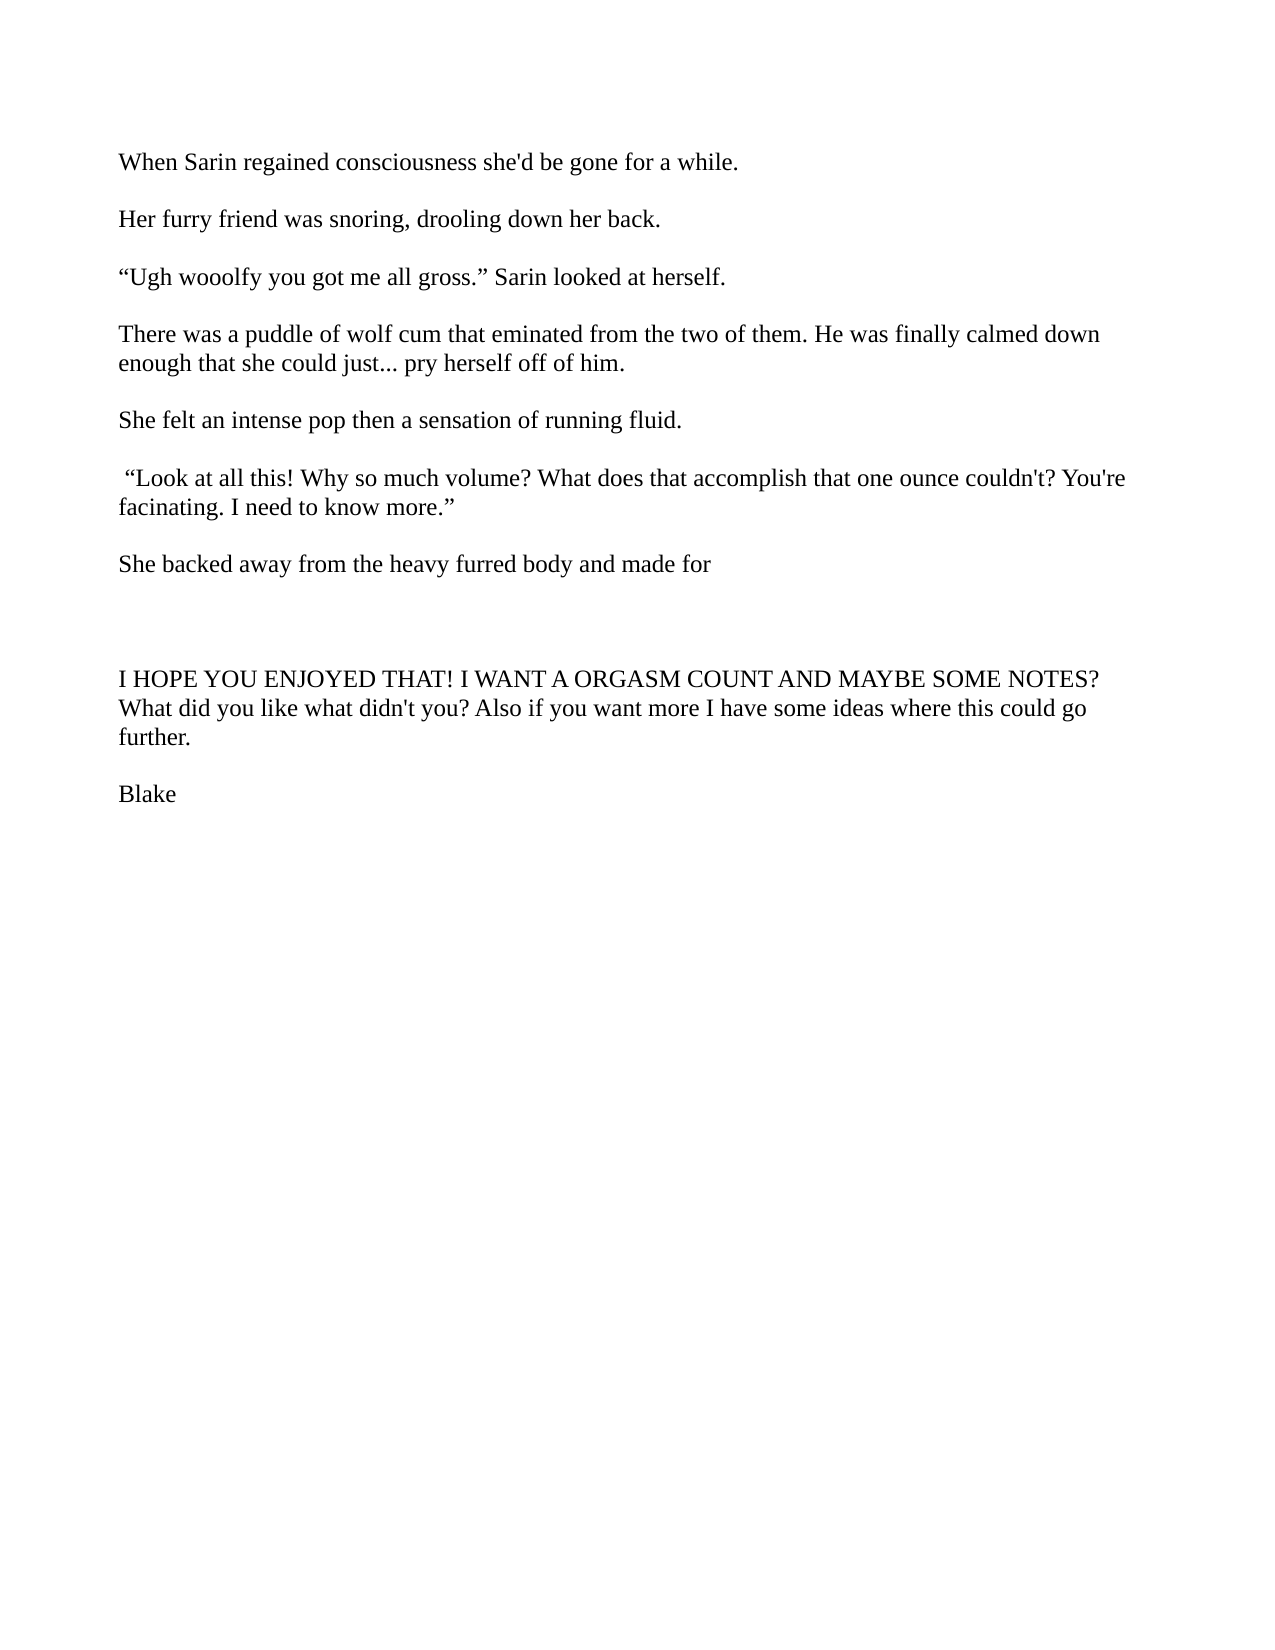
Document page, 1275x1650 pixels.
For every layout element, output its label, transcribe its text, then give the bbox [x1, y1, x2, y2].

text Her furry friend was snoring, drooling down her back. [118, 204, 1157, 233]
text There was a puddle of wolf cum that eminated from the two of them. He was finally calmed down enough that she could just... pry herself off of him. [118, 319, 1157, 377]
text “Ugh wooolfy you got me all gross.” Sarin looked at herself. [118, 262, 1157, 291]
text When Sarin regained consciousness she'd be gone for a while. [118, 147, 1157, 176]
text She felt an intense pop then a sensation of running fluid. [118, 406, 1157, 434]
text She backed away from the heavy furred body and made for I HOPE YOU ENJOYED THAT! I WANT A ORGASM COUNT AND MAYBE SOME NOTES? What did you like what didn't you? Also if you want more I have some ideas where this could go further. Blake [118, 549, 1157, 837]
text “Look at all this! Why so much volume? What does that accomplish that one ounce couldn't? You're facinating. I need to know more.” [118, 463, 1157, 521]
